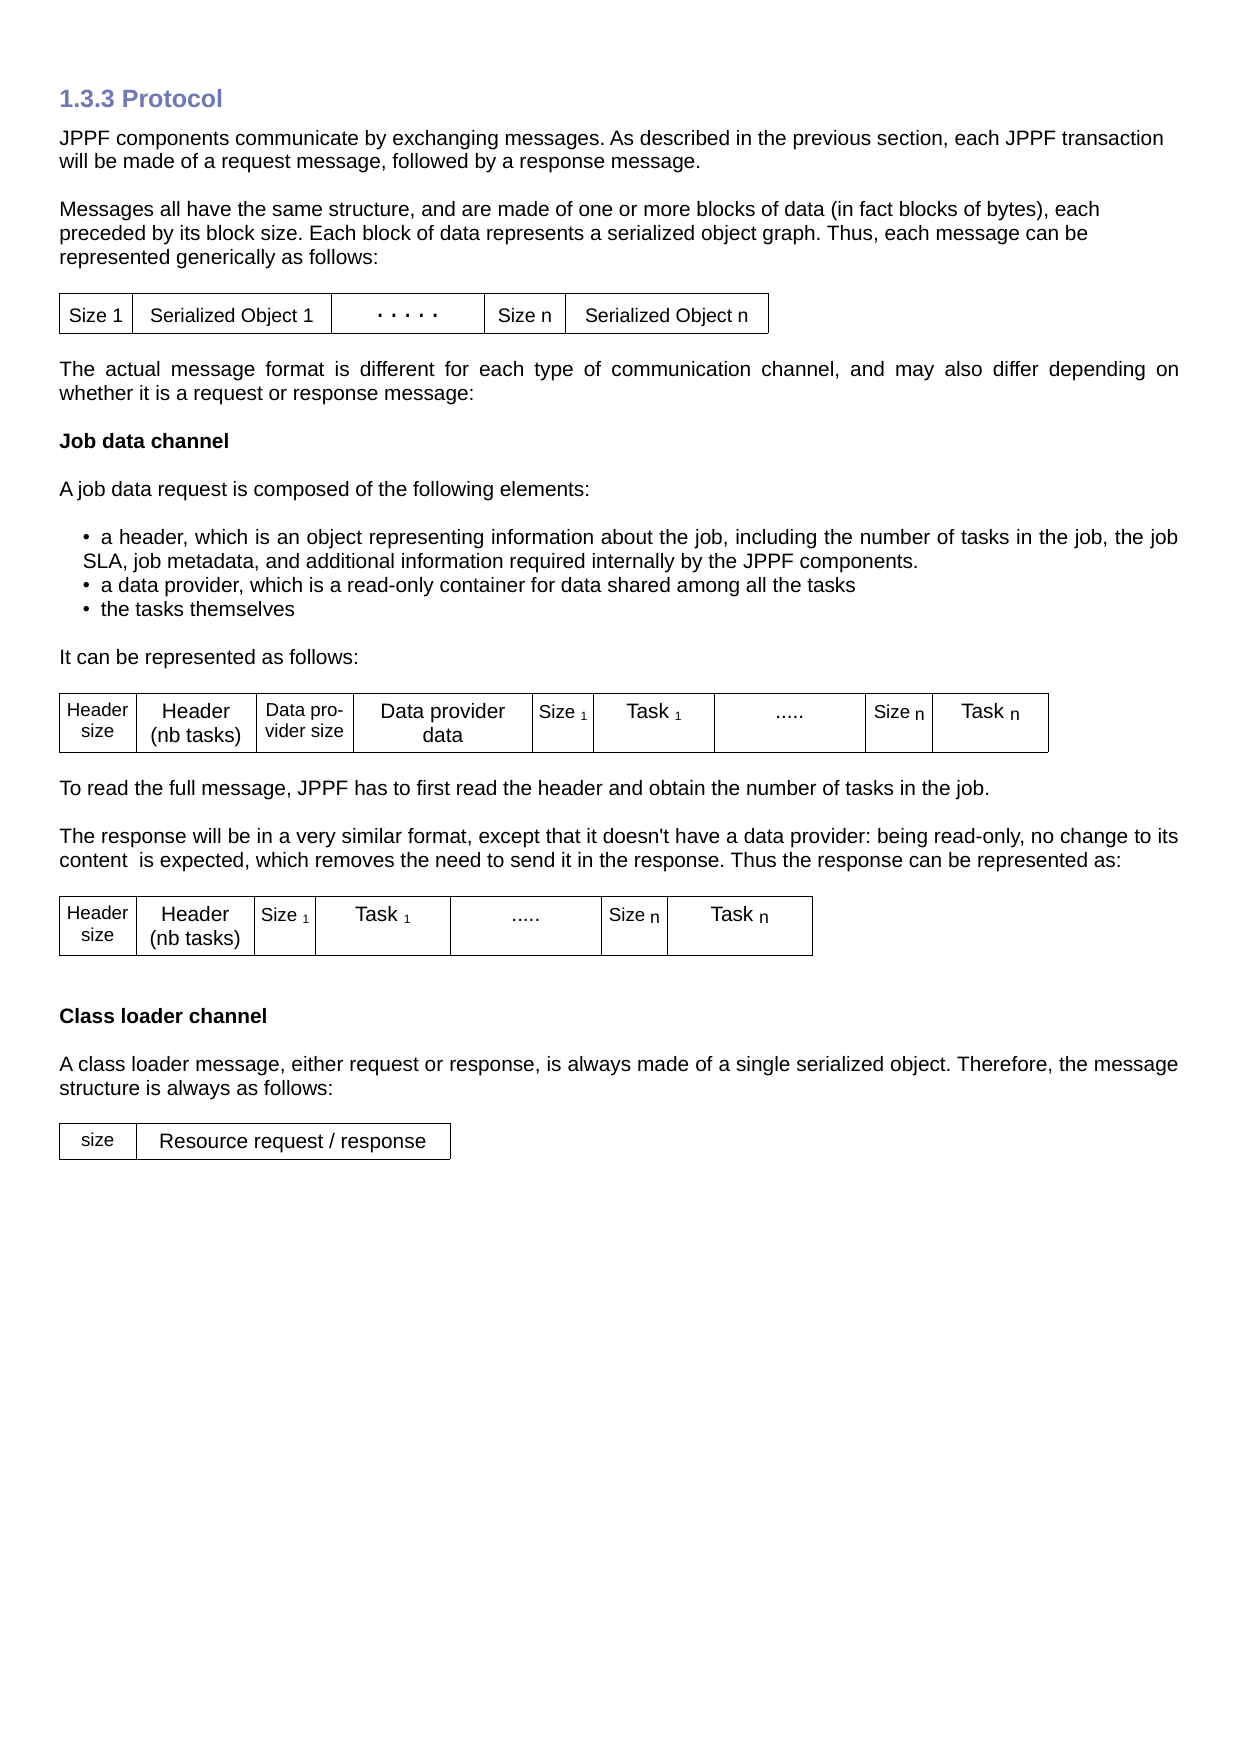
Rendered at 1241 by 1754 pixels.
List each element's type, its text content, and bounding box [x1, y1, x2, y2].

table_header Size n [485, 294, 565, 333]
table_header Task n [933, 694, 1048, 752]
table_header Serialized Object n [566, 294, 768, 333]
text The response will be in a very similar format, except that it doesn't have a data provider: being read-only, no change to its content is expected, which removes the need to send it in the response. Thus the response can be represented as: [59, 824, 1181, 872]
table_header Task 1 [594, 694, 714, 752]
table_header Header (nb tasks) [137, 897, 254, 955]
list a header, which is an object representing information about the job, including the number of tasks in the job, the job SLA, job metadata, and additional information required internally by the JPPF components. [83, 524, 1181, 573]
table_header Size 1 [60, 294, 132, 333]
table_header size [60, 1124, 136, 1159]
text It can be represented as follows: [59, 645, 1181, 669]
text A class loader message, either request or response, is always made of a single serialized object. Therefore, the message structure is always as follows: [59, 1051, 1181, 1099]
text To read the full message, JPPF has to first read the header and obtain the number of tasks in the job. [59, 776, 1181, 800]
table_header ..... [715, 694, 865, 752]
table_header Size n [602, 897, 667, 955]
subtitle Protocol [59, 84, 1181, 113]
table_header Size 1 [255, 897, 315, 955]
table_header ..... [451, 897, 601, 955]
list the tasks themselves [83, 597, 1181, 621]
table_header Header (nb tasks) [137, 694, 256, 752]
table_header Serialized Object 1 [133, 294, 331, 333]
table_header Task 1 [316, 897, 450, 955]
text The actual message format is different for each type of communication channel, and may also differ depending on whether it is a request or response message: [59, 357, 1181, 405]
text Messages all have the same structure, and are made of one or more blocks of data (in fact blocks of bytes), each preceded by its block size. Each block of data represents a serialized object graph. Thus, each message can be represented generically as follows: [59, 197, 1181, 269]
list a data provider, which is a read-only container for data shared among all the tasks [83, 573, 1181, 597]
text JPPF components communicate by exchanging messages. As described in the previous section, each JPPF transaction will be made of a request message, followed by a response message. [59, 125, 1181, 173]
table_header Size 1 [533, 694, 593, 752]
table_header ..... [332, 294, 484, 333]
table_header Header size [60, 694, 136, 752]
table_header Header size [60, 897, 136, 955]
table_header Data provider data [354, 694, 532, 752]
table_header Size n [866, 694, 932, 752]
table_header Data pro-vider size [257, 694, 353, 752]
text Job data channel [59, 429, 1181, 453]
table_header Task n [668, 897, 812, 955]
text Class loader channel [59, 1003, 1181, 1027]
text A job data request is composed of the following elements: [59, 477, 1181, 501]
table_header Resource request / response [137, 1124, 450, 1159]
